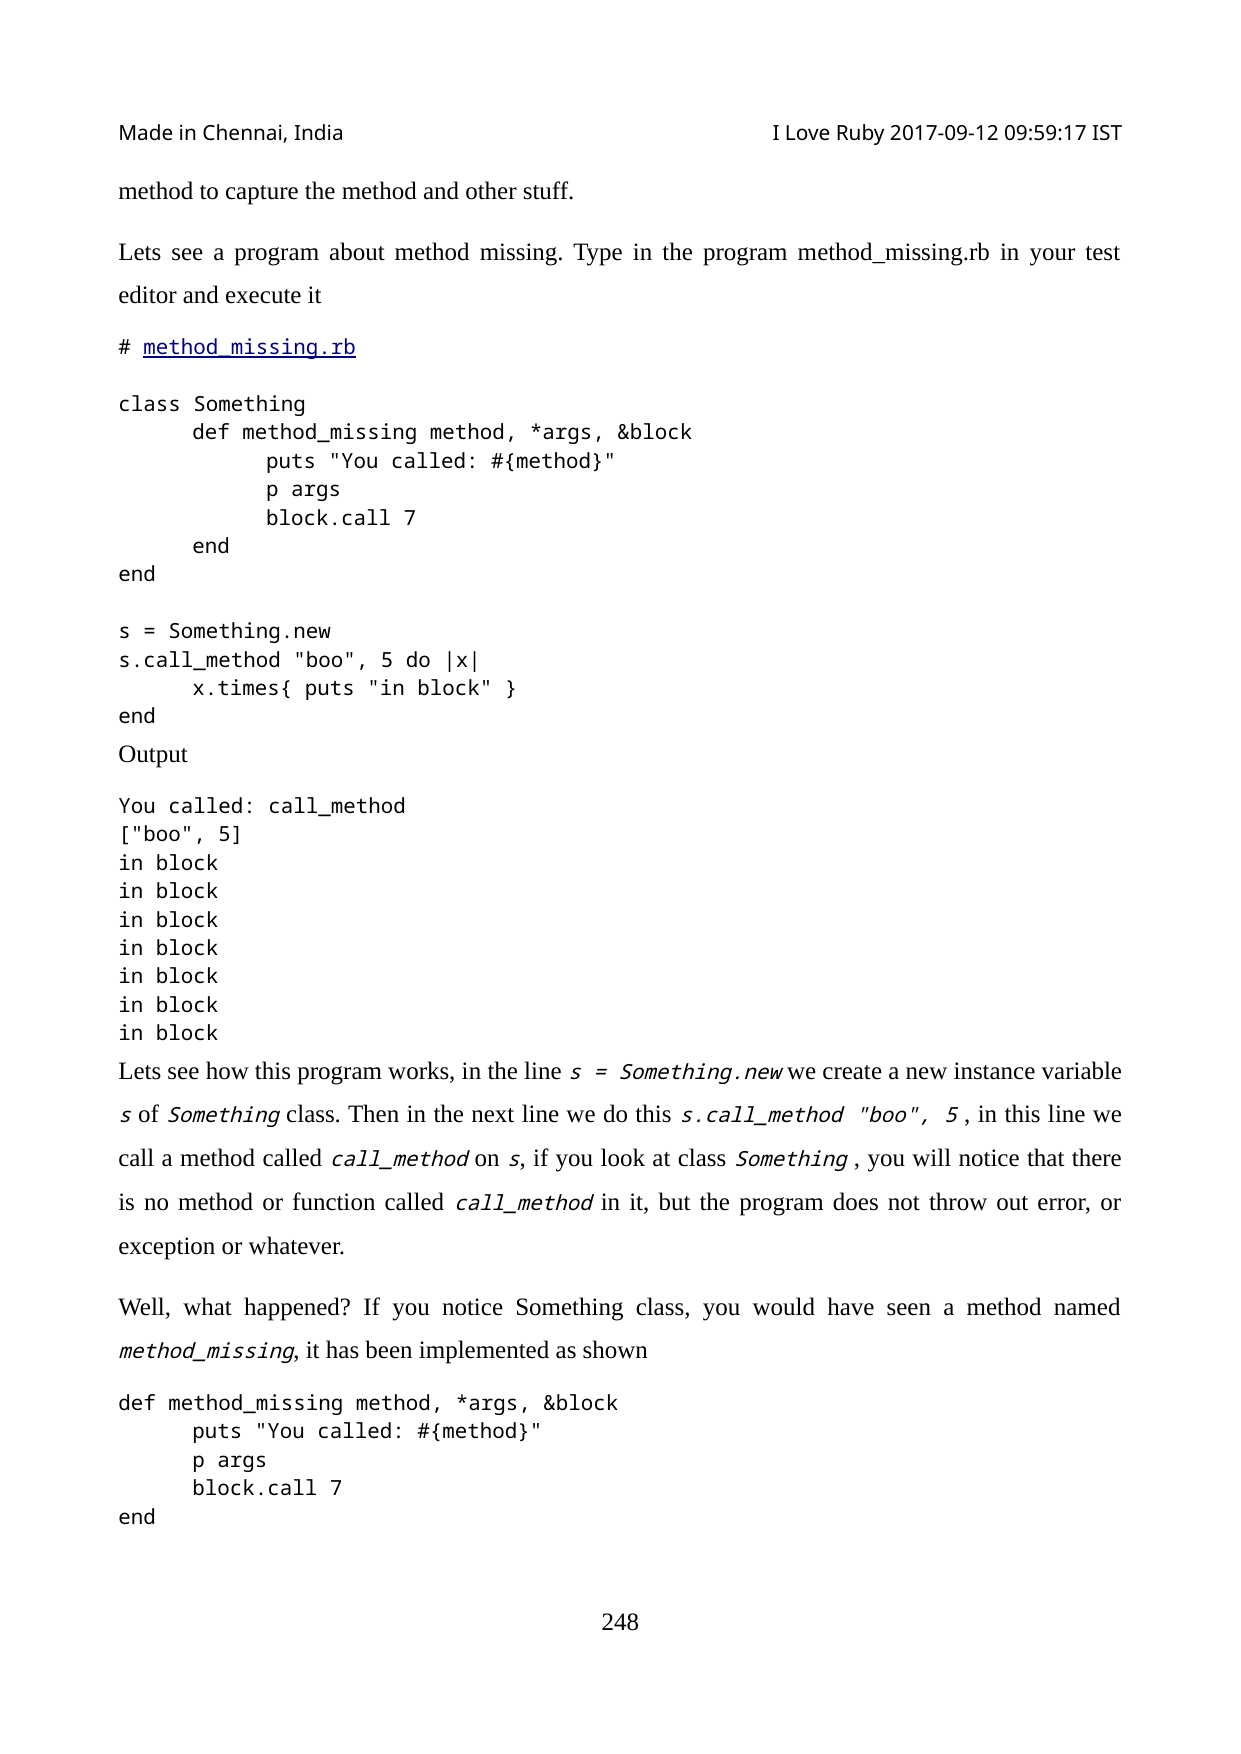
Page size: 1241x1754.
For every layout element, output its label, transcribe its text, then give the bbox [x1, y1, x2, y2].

text end [118, 531, 1122, 559]
text ["boo", 5] [118, 819, 1122, 848]
text class Something [118, 389, 1122, 417]
text puts "You called: #{method}" [118, 446, 1122, 474]
text p args [118, 474, 1122, 503]
text def method_missing method, *args, &block [118, 1388, 1122, 1417]
text Well, what happened? If you notice Something class, you would have seen a method named method_missing, it has been implemented as shown [118, 1292, 1122, 1364]
text block.call 7 [118, 1473, 1122, 1502]
text in block [118, 962, 1122, 990]
text s = Something.new [118, 616, 1122, 645]
text Output [118, 739, 1122, 768]
text in block [118, 990, 1122, 1018]
text in block [118, 876, 1122, 905]
text def method_missing method, *args, &block [118, 417, 1122, 446]
text in block [118, 933, 1122, 962]
text Lets see a program about method missing. Type in the program method_missing.rb in your test editor and execute it [118, 237, 1122, 309]
text end [118, 1502, 1122, 1530]
text in block [118, 848, 1122, 876]
text in block [118, 905, 1122, 933]
text s.call_method "boo", 5 do |x| [118, 645, 1122, 673]
text block.call 7 [118, 503, 1122, 531]
text x.times{ puts "in block" } [118, 673, 1122, 702]
text # method_missing.rb [118, 332, 1122, 360]
text end [118, 702, 1122, 730]
text puts "You called: #{method}" [118, 1417, 1122, 1445]
text method to capture the method and other stuff. [118, 176, 1122, 205]
text You called: call_method [118, 791, 1122, 819]
text in block [118, 1018, 1122, 1047]
text Lets see how this program works, in the line s = Something.new we create a new instance variable s of Something class. Then in the next line we do this s.call_method "boo", 5 , in this line we call a method called call_method on s, if you look at class Something , you will notice that there is no method or function called call_method in it, but the program does not throw out error, or exception or whatever. [118, 1056, 1122, 1260]
text p args [118, 1445, 1122, 1473]
text end [118, 559, 1122, 588]
